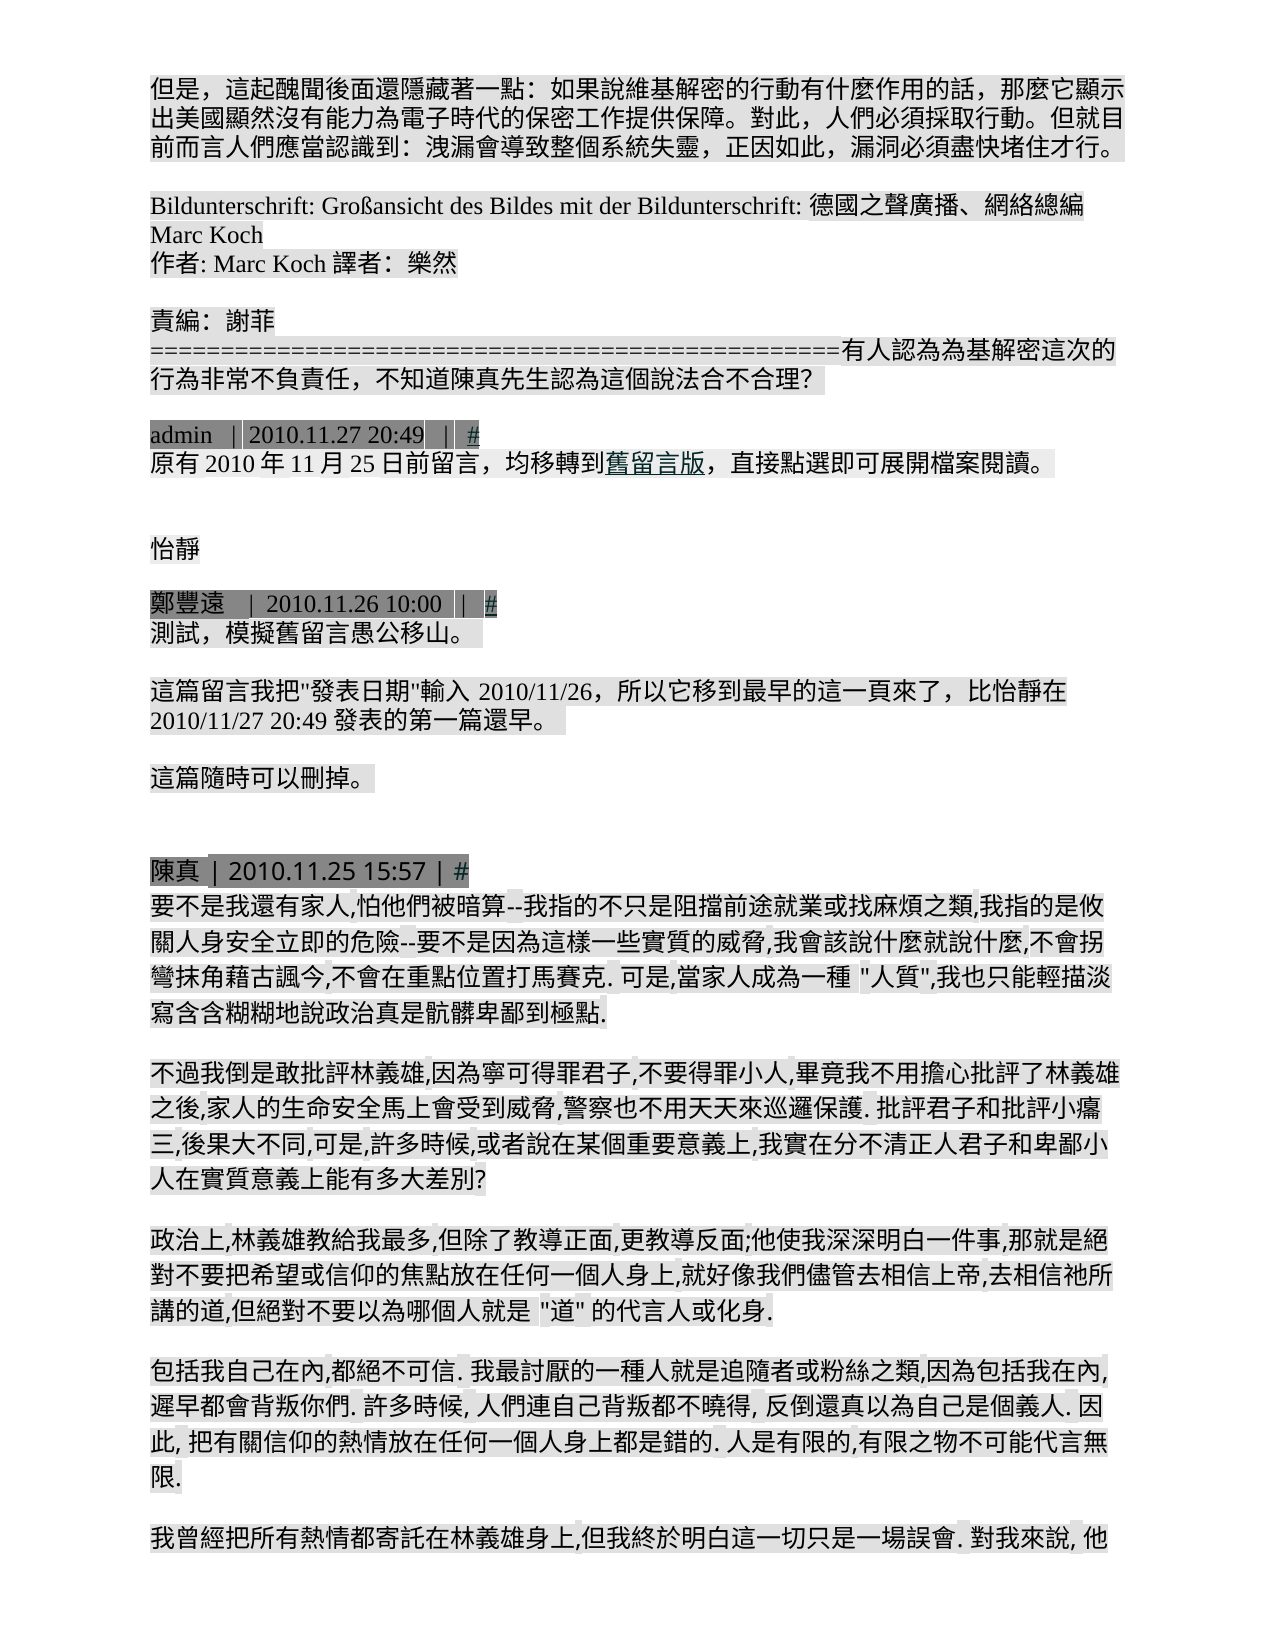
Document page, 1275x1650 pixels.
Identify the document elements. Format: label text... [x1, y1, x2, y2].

text 鄭豐遠 | 2010.11.26 10:00 | # [150, 589, 1125, 619]
text 測試，模擬舊留言愚公移山。 這篇留言我把"發表日期"輸入 2010/11/26，所以它移到最早的這一頁來了，比怡靜在2010/11/27 20:49 發表的第一篇還早。 這篇隨時可以刪掉。 [150, 619, 1125, 793]
text 政治上,林義雄教給我最多,但除了教導正面,更教導反面;他使我深深明白一件事,那就是絕對不要把希望或信仰的焦點放在任何一個人身上,就好像我們儘管去相信上帝,去相信祂所講的道,但絕對不要以為哪個人就是 "道" 的代言人或化身. [150, 1221, 1125, 1327]
text admin | 2010.11.27 20:49 | # [150, 420, 1125, 449]
text 我曾經把所有熱情都寄託在林義雄身上,但我終於明白這一切只是一場誤會. 對我來說, 他 [150, 1519, 1125, 1554]
text 要不是我還有家人,怕他們被暗算--我指的不只是阻擋前途就業或找麻煩之類,我指的是攸關人身安全立即的危險--要不是因為這樣一些實質的威脅,我會該說什麼就說什麼,不會拐彎抹角藉古諷今,不會在重點位置打馬賽克. 可是,當家人成為一種 "人質",我也只能輕描淡寫含含糊糊地說政治真是骯髒卑鄙到極點. [150, 888, 1125, 1029]
text 原有2010年11月25日前留言，均移轉到舊留言版，直接點選即可展開檔案閱讀。 怡靜 [150, 449, 1125, 564]
text 但是，這起醜聞後面還隱藏著一點：如果說維基解密的行動有什麼作用的話，那麼它顯示出美國顯然沒有能力為電子時代的保密工作提供保障。對此，人們必須採取行動。但就目前而言人們應當認識到：洩漏會導致整個系統失靈，正因如此，漏洞必須盡快堵住才行。 Bildunterschrift: Großansicht des Bildes mit der Bildunterschrift: 德國之聲廣播、網絡總編Marc Koch 作者: Marc Koch 譯者：樂然 責編：謝菲 =================================================有人認為為基解密這次的行為非常不負責任，不知道陳真先生認為這個說法合不合理？ [150, 75, 1125, 395]
text 陳真 | 2010.11.25 15:57 | # [150, 852, 1125, 888]
text 包括我自己在內,都絕不可信. 我最討厭的一種人就是追隨者或粉絲之類,因為包括我在內,遲早都會背叛你們. 許多時候, 人們連自己背叛都不曉得, 反倒還真以為自己是個義人. 因此, 把有關信仰的熱情放在任何一個人身上都是錯的. 人是有限的,有限之物不可能代言無限. [150, 1352, 1125, 1494]
text 不過我倒是敢批評林義雄,因為寧可得罪君子,不要得罪小人,畢竟我不用擔心批評了林義雄之後,家人的生命安全馬上會受到威脅,警察也不用天天來巡邏保護. 批評君子和批評小癟三,後果大不同,可是,許多時候,或者說在某個重要意義上,我實在分不清正人君子和卑鄙小人在實質意義上能有多大差別? [150, 1054, 1125, 1196]
